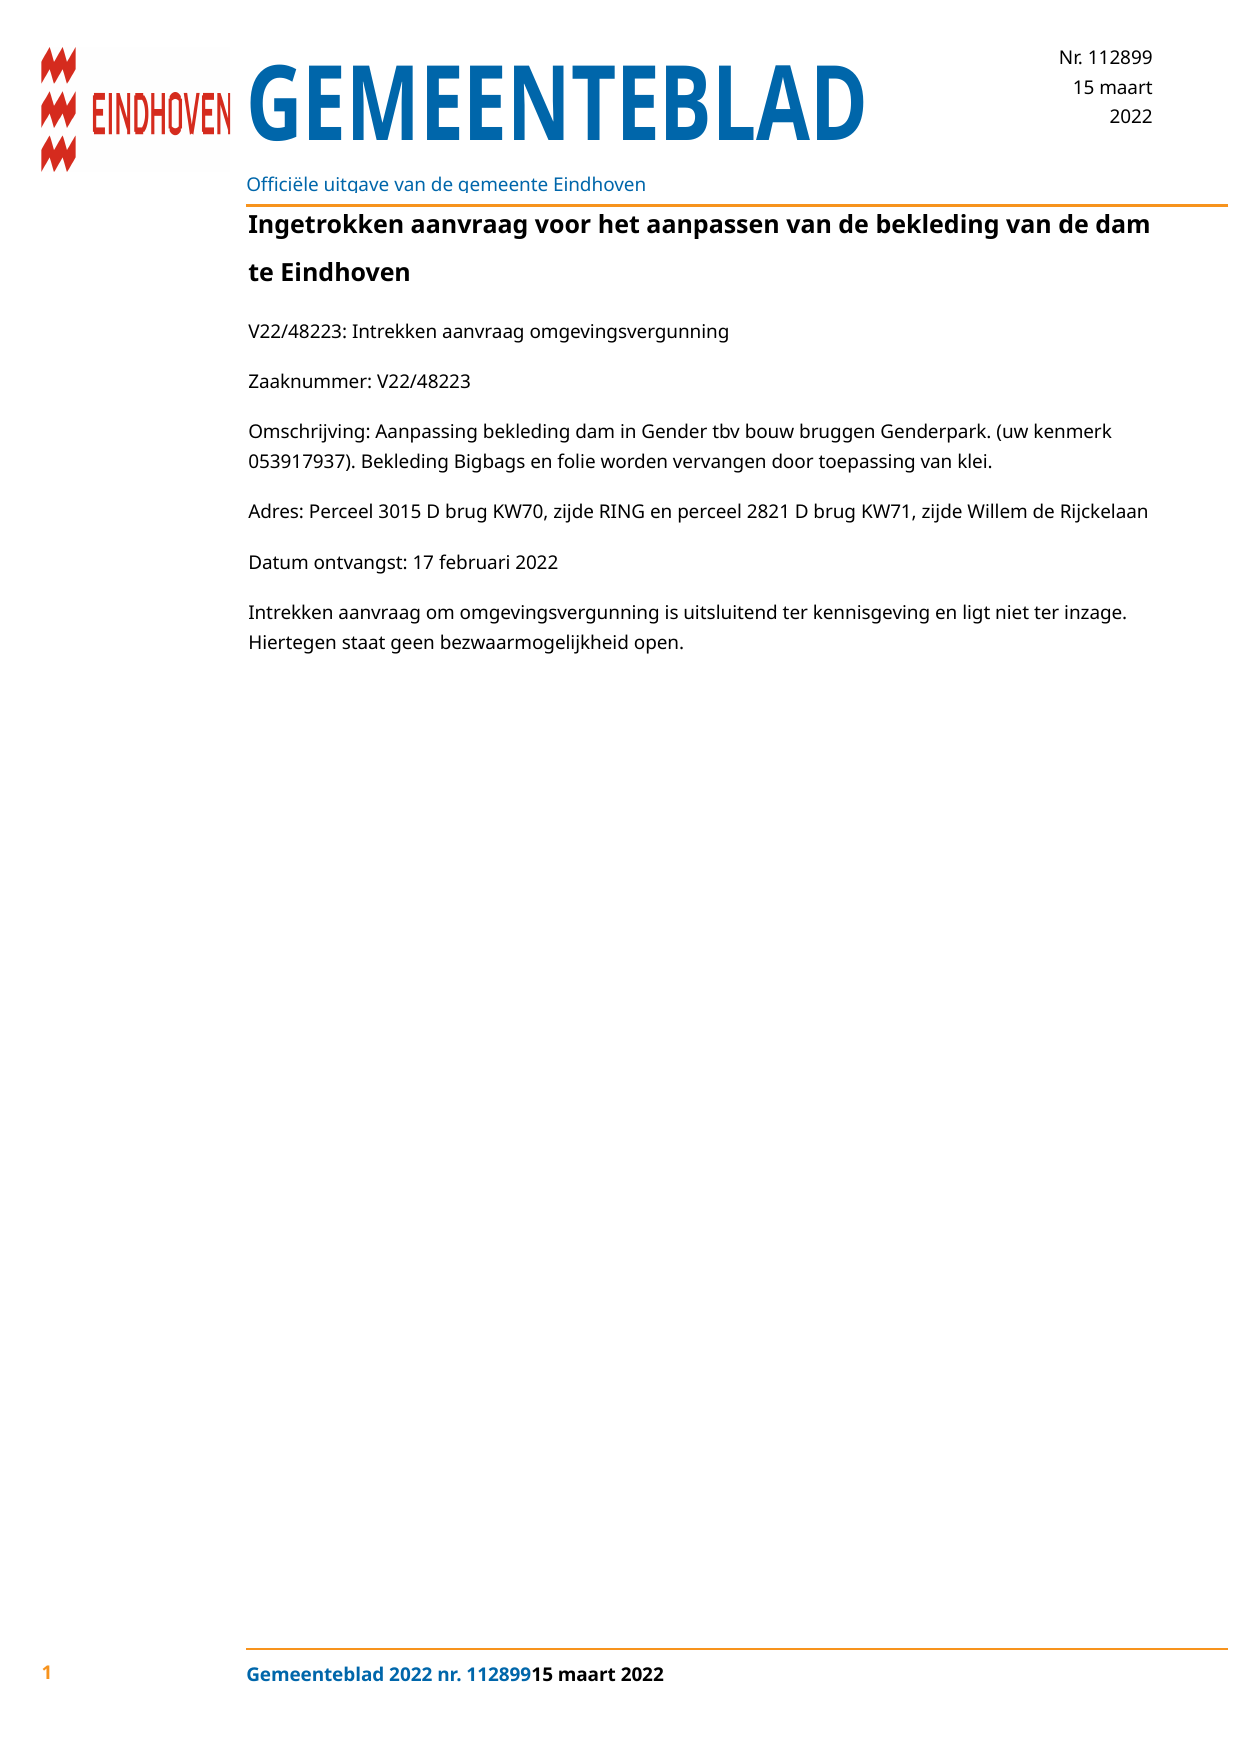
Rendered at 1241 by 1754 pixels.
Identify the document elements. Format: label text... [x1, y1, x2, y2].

text Zaaknummer: V22/48223 [248, 368, 1152, 394]
text Datum ontvangst: 17 februari 2022 [248, 549, 1152, 575]
text Omschrijving: Aanpassing bekleding dam in Gender tbv bouw bruggen Genderpark. (uw kenmerk 053917937). Bekleding Bigbags en folie worden vervangen door toepassing van klei. [248, 419, 1152, 474]
text Adres: Perceel 3015 D brug KW70, zijde RING en perceel 2821 D brug KW71, zijde Willem de Rijckelaan [248, 499, 1152, 524]
text V22/48223: Intrekken aanvraag omgevingsvergunning [248, 318, 1152, 344]
picture [41, 47, 231, 172]
text Intrekken aanvraag om omgevingsvergunning is uitsluitend ter kennisgeving en ligt niet ter inzage. Hiertegen staat geen bezwaarmogelijkheid open. [248, 599, 1152, 655]
text Ingetrokken aanvraag voor het aanpassen van de bekleding van de dam te Eindhoven [248, 207, 1152, 288]
